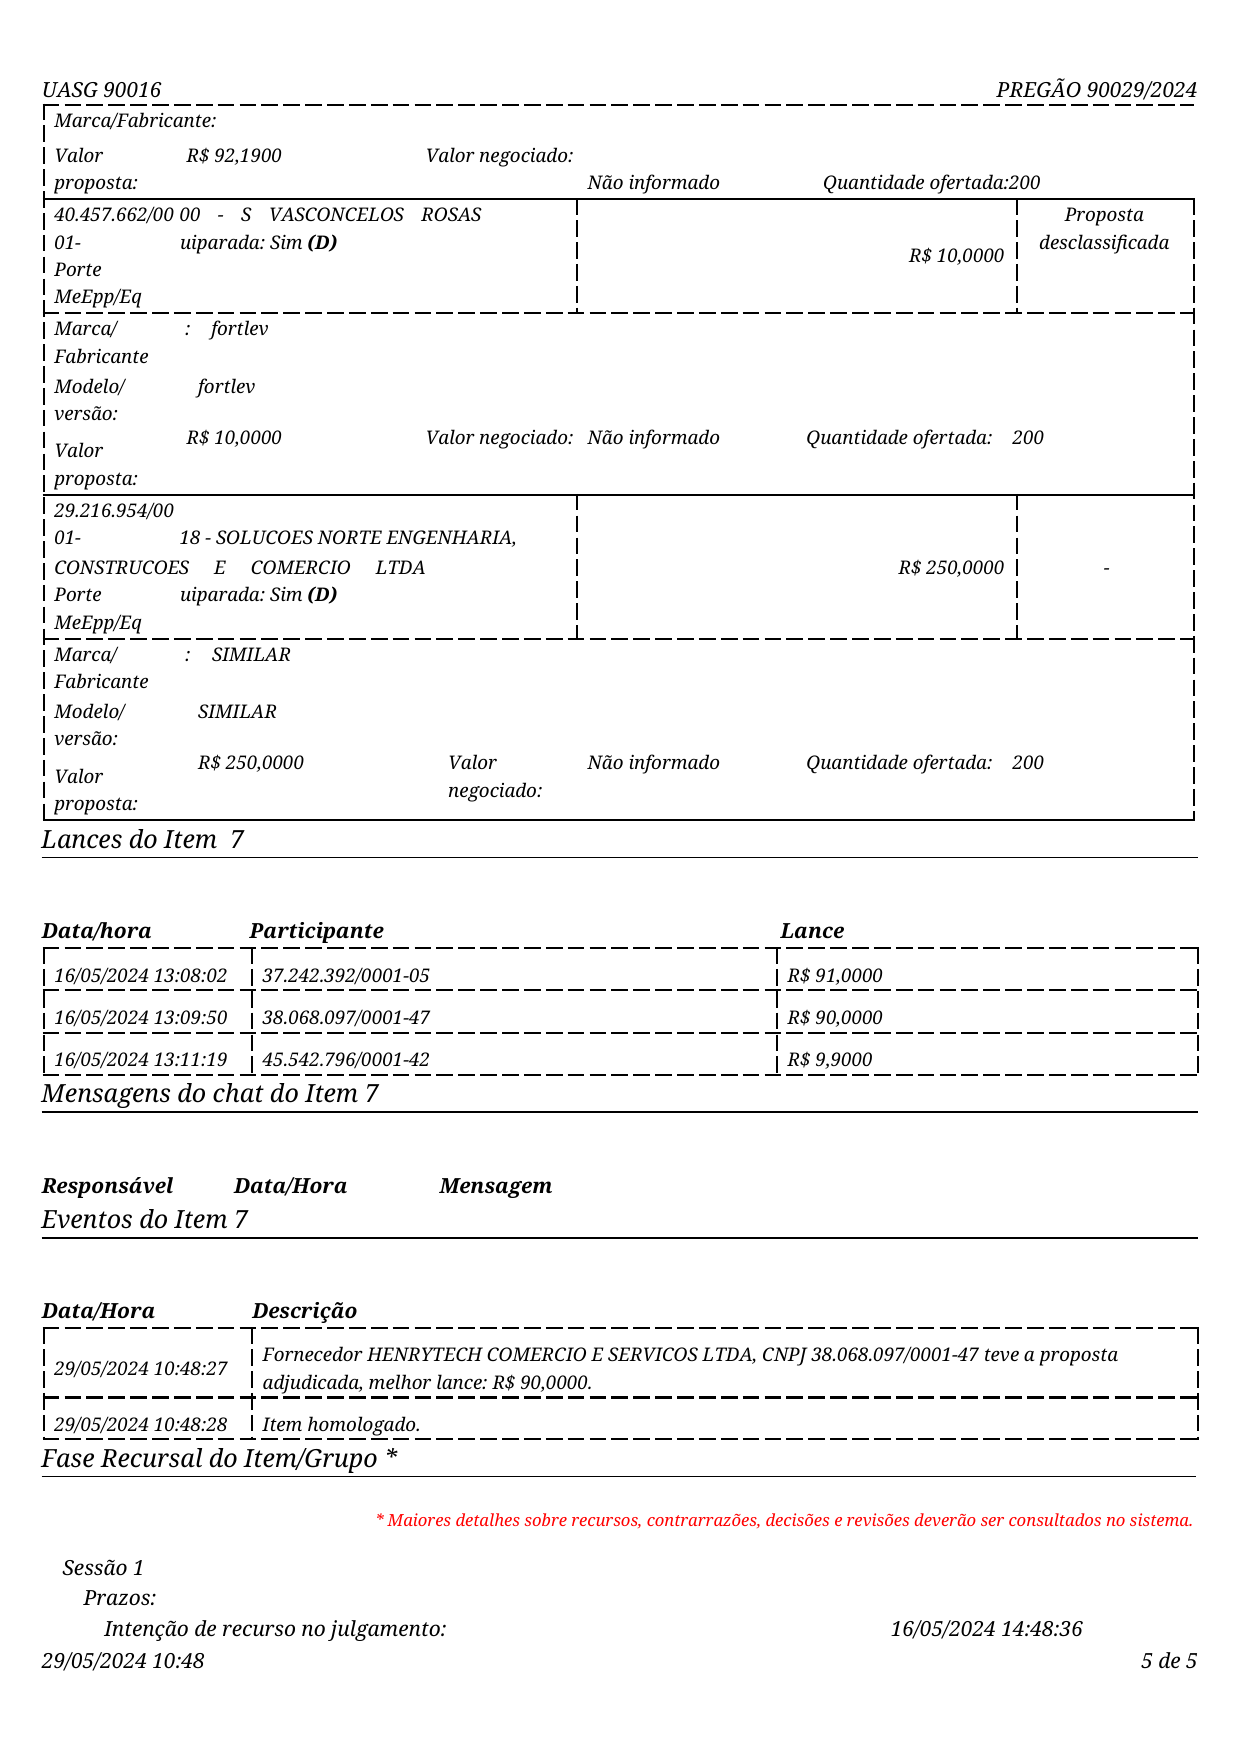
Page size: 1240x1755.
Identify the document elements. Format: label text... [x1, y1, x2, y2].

table_cell 16/05/2024 13:11:19 [44, 1032, 252, 1074]
table_cell 40.457.662/0001- Porte MeEpp/Eq [44, 200, 186, 312]
table_cell SIMILAR [186, 697, 448, 746]
table_cell 16/05/2024 14:48:36 [518, 1614, 1085, 1644]
table_cell R$ 9,9000 [777, 1032, 1198, 1074]
table_header R$ 91,0000 [777, 947, 1198, 989]
table_cell R$ 10,0000 Valor negociado: [186, 421, 577, 494]
table_cell : fortlev [186, 312, 577, 372]
text Data/hora Participante Lance [42, 916, 1200, 945]
table_cell - [1017, 553, 1194, 638]
text * Maiores detalhes sobre recursos, contrarrazões, decisões e revisões deverão ser consultados no sistema. [42, 1509, 1196, 1532]
table_cell [788, 312, 1194, 372]
table_cell [577, 553, 787, 638]
table_cell R$ 92,1900 Valor negociado: [186, 139, 577, 198]
table_cell 45.542.796/0001-42 [252, 1032, 777, 1074]
table_cell fortlev [186, 372, 577, 421]
table_cell Não informado [577, 746, 787, 819]
table_cell Marca/Fabricante: [44, 104, 577, 139]
subtitle Lances do Item 7 [41, 821, 1200, 855]
table_cell Proposta desclassificada [1017, 200, 1194, 312]
table_header 16/05/2024 13:08:02 [44, 947, 252, 989]
table_cell [788, 372, 1194, 421]
table_cell 29.216.954/0001- [44, 496, 186, 553]
table_cell 16/05/2024 13:09:50 [44, 989, 252, 1032]
subtitle Fase Recursal do Item/Grupo * [41, 1440, 1200, 1474]
table_cell S E COMERCIO LTDA uiparada: Sim (D) [186, 553, 448, 638]
table_cell [1017, 496, 1194, 553]
table_header 29/05/2024 10:48:27 [44, 1327, 252, 1396]
table_cell Intenção de recurso no julgamento: [63, 1614, 518, 1644]
table_cell Item homologado. [252, 1396, 1198, 1438]
table_cell [448, 638, 577, 697]
table_header 37.242.392/0001-05 [252, 947, 777, 989]
table_cell [577, 312, 787, 372]
table_cell Não informado [577, 104, 787, 198]
table_cell R$ 90,0000 [777, 989, 1198, 1032]
table_cell 38.068.097/0001-47 [252, 989, 777, 1032]
table_cell [448, 553, 577, 638]
table_cell Quantidade ofertada: 200 [788, 104, 1194, 198]
table_cell CONSTRUCOE Porte MeEpp/Eq [44, 553, 186, 638]
table_header [518, 1553, 1085, 1614]
table_cell [577, 200, 787, 312]
table_cell 200 [1002, 421, 1194, 494]
table_header Sessão 1 Prazos: [63, 1553, 518, 1614]
table_cell Marca/Fabricante [44, 638, 186, 697]
table_cell [788, 638, 1194, 697]
table_cell 29/05/2024 10:48:28 [44, 1396, 252, 1438]
table_cell Valor proposta: [44, 139, 186, 198]
table_cell R$ 10,0000 [788, 200, 1017, 312]
table_cell Quantidade ofertada: [788, 746, 1002, 819]
table_cell 18 - SOLUCOES NORTE ENGENHARIA, [186, 496, 577, 553]
table_cell Quantidade ofertada: [788, 421, 1002, 494]
table_cell Não informado [577, 421, 787, 494]
table_cell Marca/Fabricante [44, 312, 186, 372]
table_cell R$ 250,0000 [186, 746, 448, 819]
table_header Fornecedor HENRYTECH COMERCIO E SERVICOS LTDA, CNPJ 38.068.097/0001-47 teve a proposta adjudicada, melhor lance: R$ 90,0000. [252, 1327, 1198, 1396]
table_cell [788, 697, 1194, 746]
table_cell Modelo/versão: Valor proposta: [44, 372, 186, 494]
text Responsável Data/Hora Mensagem [42, 1171, 1200, 1199]
subtitle Mensagens do chat do Item 7 [41, 1076, 1200, 1110]
table_cell Valor negociado: [448, 746, 577, 819]
table_cell 200 [1002, 746, 1194, 819]
subtitle Eventos do Item 7 [41, 1202, 1200, 1236]
table_cell [577, 697, 787, 746]
table_cell [577, 496, 787, 553]
text Data/Hora Descrição [42, 1296, 1200, 1325]
table_cell [577, 372, 787, 421]
table_cell : SIMILAR [186, 638, 448, 697]
table_cell R$ 250,0000 [788, 553, 1017, 638]
table_cell [788, 496, 1017, 553]
table_cell Modelo/versão: Valor proposta: [44, 697, 186, 819]
table_cell [448, 697, 577, 746]
table_cell 00 - S VASCONCELOS ROSAS uiparada: Sim (D) [186, 200, 577, 312]
table_cell [577, 638, 787, 697]
